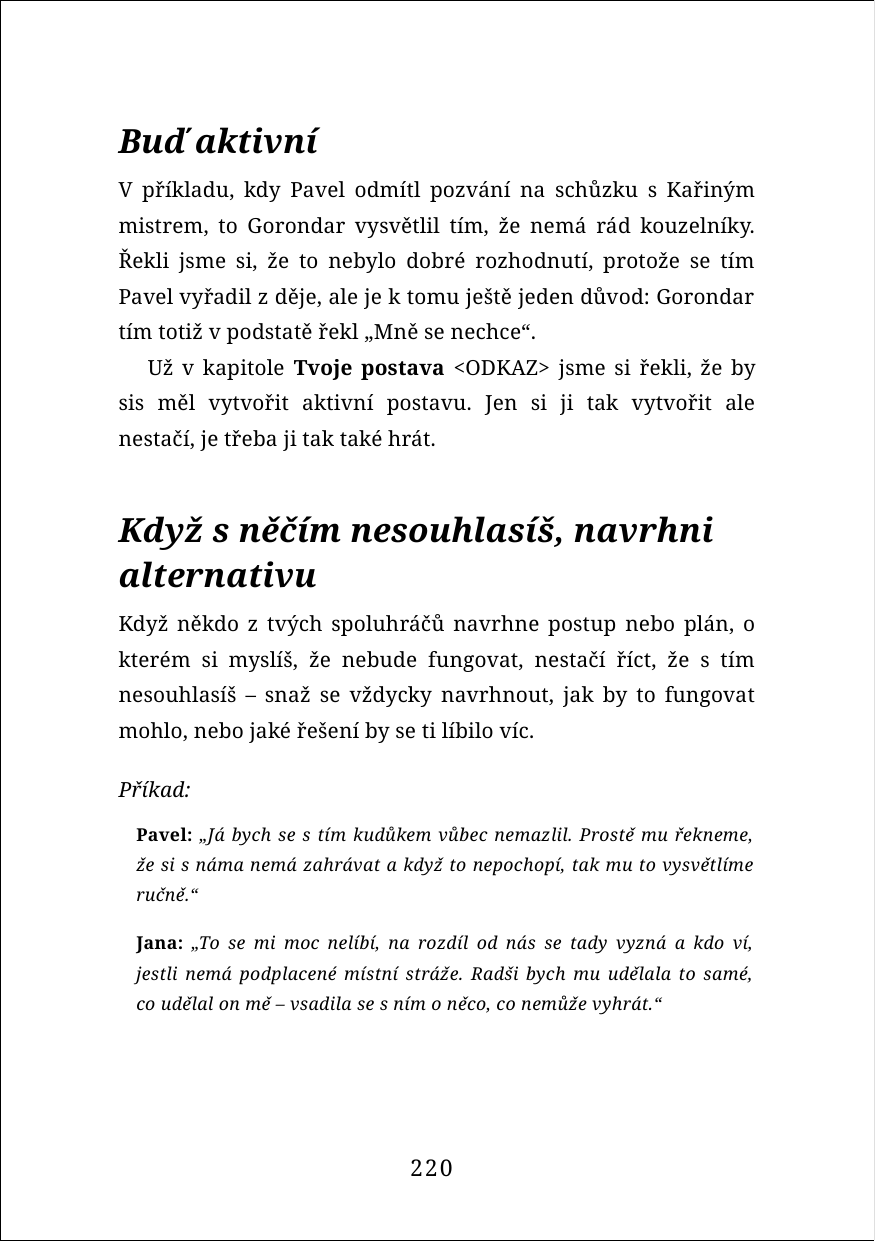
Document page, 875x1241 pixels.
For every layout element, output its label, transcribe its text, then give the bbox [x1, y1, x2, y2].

text V příkladu, kdy Pavel odmítl pozvání na schůzku s Kařiným mistrem, to Gorondar vysvětlil tím, že nemá rád kouzelníky. Řekli jsme si, že to nebylo dobré rozhodnutí, protože se tím Pavel vyřadil z děje, ale je k tomu ještě jeden důvod: Gorondar tím totiž v podstatě řekl „Mně se nechce“. Už v kapitole Tvoje postava <ODKAZ> jsme si řekli, že by sis měl vytvořit aktivní postavu. Jen si ji tak vytvořit ale nestačí, je třeba ji tak také hrát. [118, 175, 756, 452]
text Pavel: „Já bych se s tím kudůkem vůbec nemazlil. Prostě mu řekneme, že si s náma nemá zahrávat a když to nepochopí, tak mu to vysvětlíme ručně.“ [136, 822, 756, 907]
text Když někdo z tvých spoluhráčů navrhne postup nebo plán, o kterém si myslíš, že nebude fungovat, nestačí říct, že s tím nesouhlasíš – snaž se vždycky navrhnout, jak by to fungovat mohlo, nebo jaké řešení by se ti líbilo víc. [118, 609, 756, 744]
text Příkad: [118, 775, 756, 804]
subtitle Buď aktivní [118, 118, 756, 164]
subtitle Když s něčím nesouhlasíš, navrhni alternativu [118, 507, 756, 598]
text Jana: „To se mi moc nelíbí, na rozdíl od nás se tady vyzná a kdo ví, jestli nemá podplacené místní stráže. Radši bych mu udělala to samé, co udělal on mě – vsadila se s ním o něco, co nemůže vyhrát.“ [136, 931, 756, 1015]
